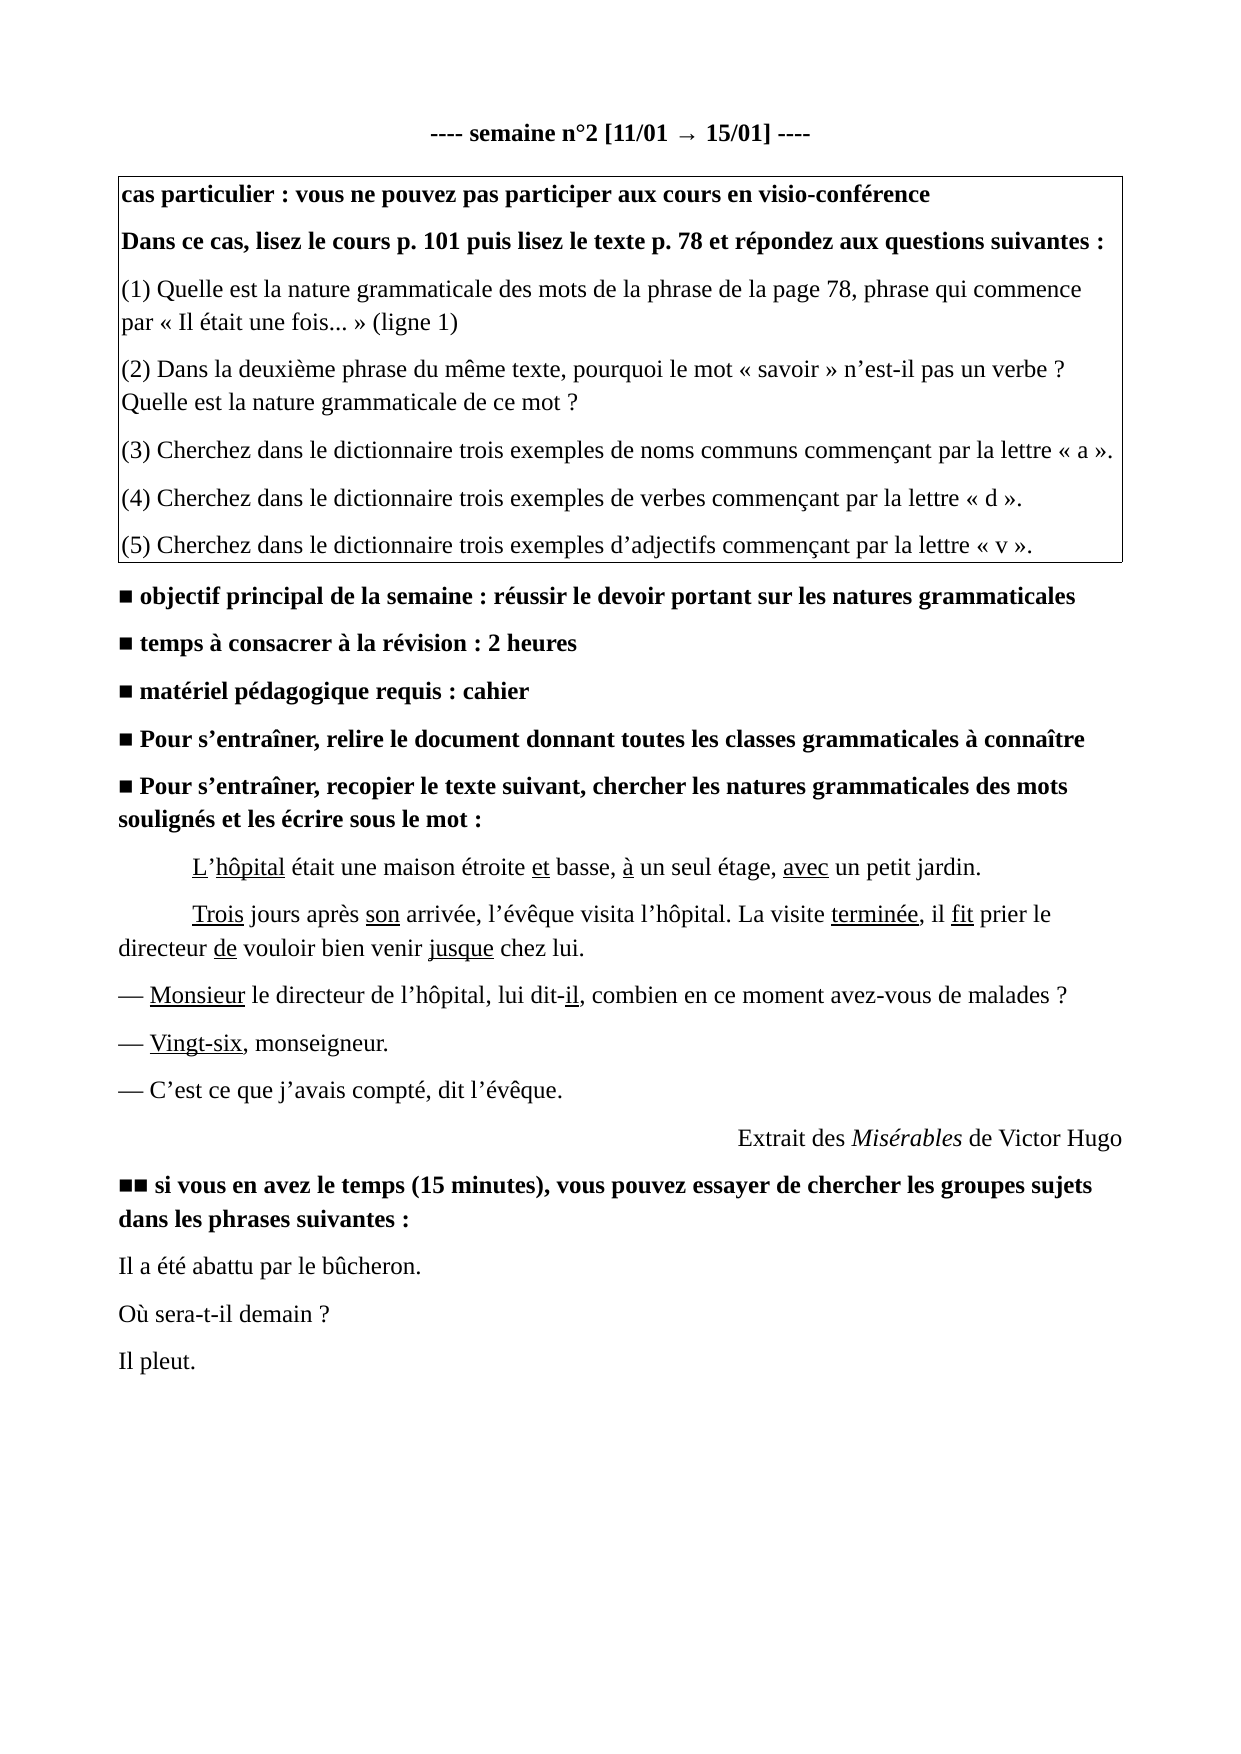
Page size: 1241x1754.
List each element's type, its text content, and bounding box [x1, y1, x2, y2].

text ■ temps à consacrer à la révision : 2 heures [118, 628, 1122, 657]
text Il pleut. [118, 1346, 1122, 1375]
text — Monsieur le directeur de l’hôpital, lui dit-il, combien en ce moment avez-vous de malades ? [118, 980, 1122, 1009]
text ■ Pour s’entraîner, recopier le texte suivant, chercher les natures grammaticales des mots soulignés et les écrire sous le mot : [118, 771, 1122, 833]
text (1) Quelle est la nature grammaticale des mots de la phrase de la page 78, phrase qui commence par « Il était une fois... » (ligne 1) [119, 271, 1122, 336]
text ■ Pour s’entraîner, relire le document donnant toutes les classes grammaticales à connaître [118, 724, 1122, 752]
text Extrait des Misérables de Victor Hugo [118, 1123, 1122, 1152]
text Trois jours après son arrivée, l’évêque visita l’hôpital. La visite terminée, il fit prier le directeur de vouloir bien venir jusque chez lui. [118, 899, 1122, 961]
text Où sera-t-il demain ? [118, 1299, 1122, 1328]
text (2) Dans la deuxième phrase du même texte, pourquoi le mot « savoir » n’est-il pas un verbe ? Quelle est la nature grammaticale de ce mot ? [119, 351, 1122, 416]
text (5) Cherchez dans le dictionnaire trois exemples d’adjectifs commençant par la lettre « v ». [119, 527, 1122, 562]
text ---- semaine n°2 [11/01 → 15/01] ---- [118, 118, 1122, 147]
text ■ objectif principal de la semaine : réussir le devoir portant sur les natures grammaticales [118, 581, 1122, 610]
text L’hôpital était une maison étroite et basse, à un seul étage, avec un petit jardin. [118, 852, 1122, 881]
text Il a été abattu par le bûcheron. [118, 1251, 1122, 1280]
text Dans ce cas, lisez le cours p. 101 puis lisez le texte p. 78 et répondez aux questions suivantes : [119, 223, 1122, 255]
text (3) Cherchez dans le dictionnaire trois exemples de noms communs commençant par la lettre « a ». [119, 432, 1122, 464]
text (4) Cherchez dans le dictionnaire trois exemples de verbes commençant par la lettre « d ». [119, 480, 1122, 511]
text ■ matériel pédagogique requis : cahier [118, 676, 1122, 705]
text cas particulier : vous ne pouvez pas participer aux cours en visio-conférence [119, 177, 1122, 207]
text — Vingt-six, monseigneur. [118, 1028, 1122, 1057]
text — C’est ce que j’avais compté, dit l’évêque. [118, 1075, 1122, 1104]
text ■■ si vous en avez le temps (15 minutes), vous pouvez essayer de chercher les groupes sujets dans les phrases suivantes : [118, 1171, 1122, 1232]
